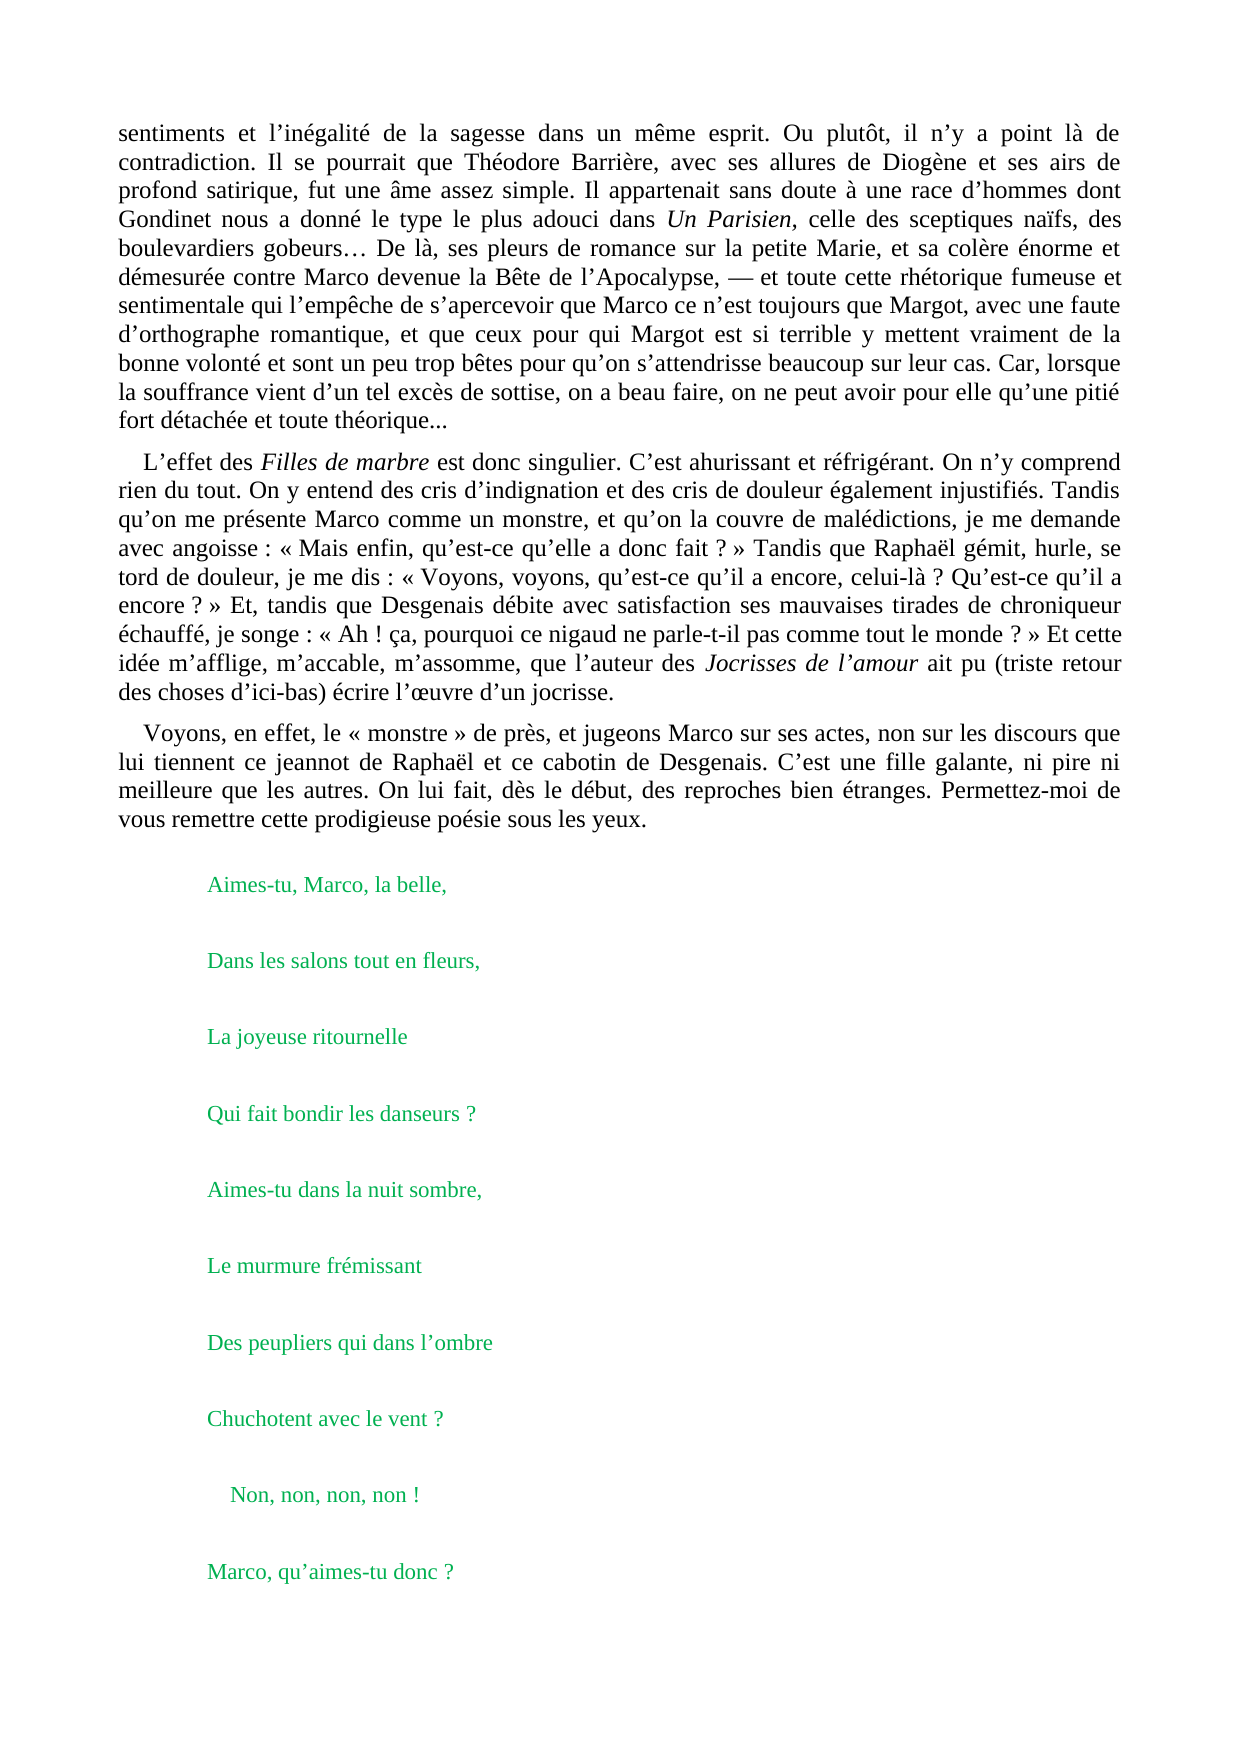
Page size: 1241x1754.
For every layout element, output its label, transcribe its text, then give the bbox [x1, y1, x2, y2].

text La joyeuse ritournelle [207, 1023, 1122, 1050]
text L’effet des Filles de marbre est donc singulier. C’est ahurissant et réfrigérant. On n’y comprend rien du tout. On y entend des cris d’indignation et des cris de douleur également injustifiés. Tandis qu’on me présente Marco comme un monstre, et qu’on la couvre de malédictions, je me demande avec angoisse : « Mais enfin, qu’est-ce qu’elle a donc fait ? » Tandis que Raphaël gémit, hurle, se tord de douleur, je me dis : « Voyons, voyons, qu’est-ce qu’il a encore, celui-là ? Qu’est-ce qu’il a encore ? » Et, tandis que Desgenais débite avec satisfaction ses mauvaises tirades de chroniqueur échauffé, je songe : « Ah ! ça, pourquoi ce nigaud ne parle-t-il pas comme tout le monde ? » Et cette idée m’afflige, m’accable, m’assomme, que l’auteur des Jocrisses de l’amour ait pu (triste retour des choses d’ici-bas) écrire l’œuvre d’un jocrisse. [118, 447, 1122, 706]
text Chuchotent avec le vent ? [207, 1405, 1122, 1431]
text Voyons, en effet, le « monstre » de près, et jugeons Marco sur ses actes, non sur les discours que lui tiennent ce jeannot de Raphaël et ce cabotin de Desgenais. C’est une fille galante, ni pire ni meilleure que les autres. On lui fait, dès le début, des reproches bien étranges. Permettez-moi de vous remettre cette prodigieuse poésie sous les yeux. [118, 718, 1122, 833]
text Aimes-tu, Marco, la belle, [207, 871, 1122, 897]
text Non, non, non, non ! [207, 1481, 1122, 1508]
text Des peupliers qui dans l’ombre [207, 1329, 1122, 1355]
text Qui fait bondir les danseurs ? [207, 1100, 1122, 1126]
text Le murmure frémissant [207, 1252, 1122, 1279]
text Aimes-tu dans la nuit sombre, [207, 1176, 1122, 1202]
text Marco, qu’aimes-tu donc ? [207, 1558, 1122, 1584]
text Dans les salons tout en fleurs, [207, 947, 1122, 973]
text sentiments et l’inégalité de la sagesse dans un même esprit. Ou plutôt, il n’y a point là de contradiction. Il se pourrait que Théodore Barrière, avec ses allures de Diogène et ses airs de profond satirique, fut une âme assez simple. Il appartenait sans doute à une race d’hommes dont Gondinet nous a donné le type le plus adouci dans Un Parisien, celle des sceptiques naïfs, des boulevardiers gobeurs… De là, ses pleurs de romance sur la petite Marie, et sa colère énorme et démesurée contre Marco devenue la Bête de l’Apocalypse, — et toute cette rhétorique fumeuse et sentimentale qui l’empêche de s’apercevoir que Marco ce n’est toujours que Margot, avec une faute d’orthographe romantique, et que ceux pour qui Margot est si terrible y mettent vraiment de la bonne volonté et sont un peu trop bêtes pour qu’on s’attendrisse beaucoup sur leur cas. Car, lorsque la souffrance vient d’un tel excès de sottise, on a beau faire, on ne peut avoir pour elle qu’une pitié fort détachée et toute théorique... [118, 118, 1122, 434]
